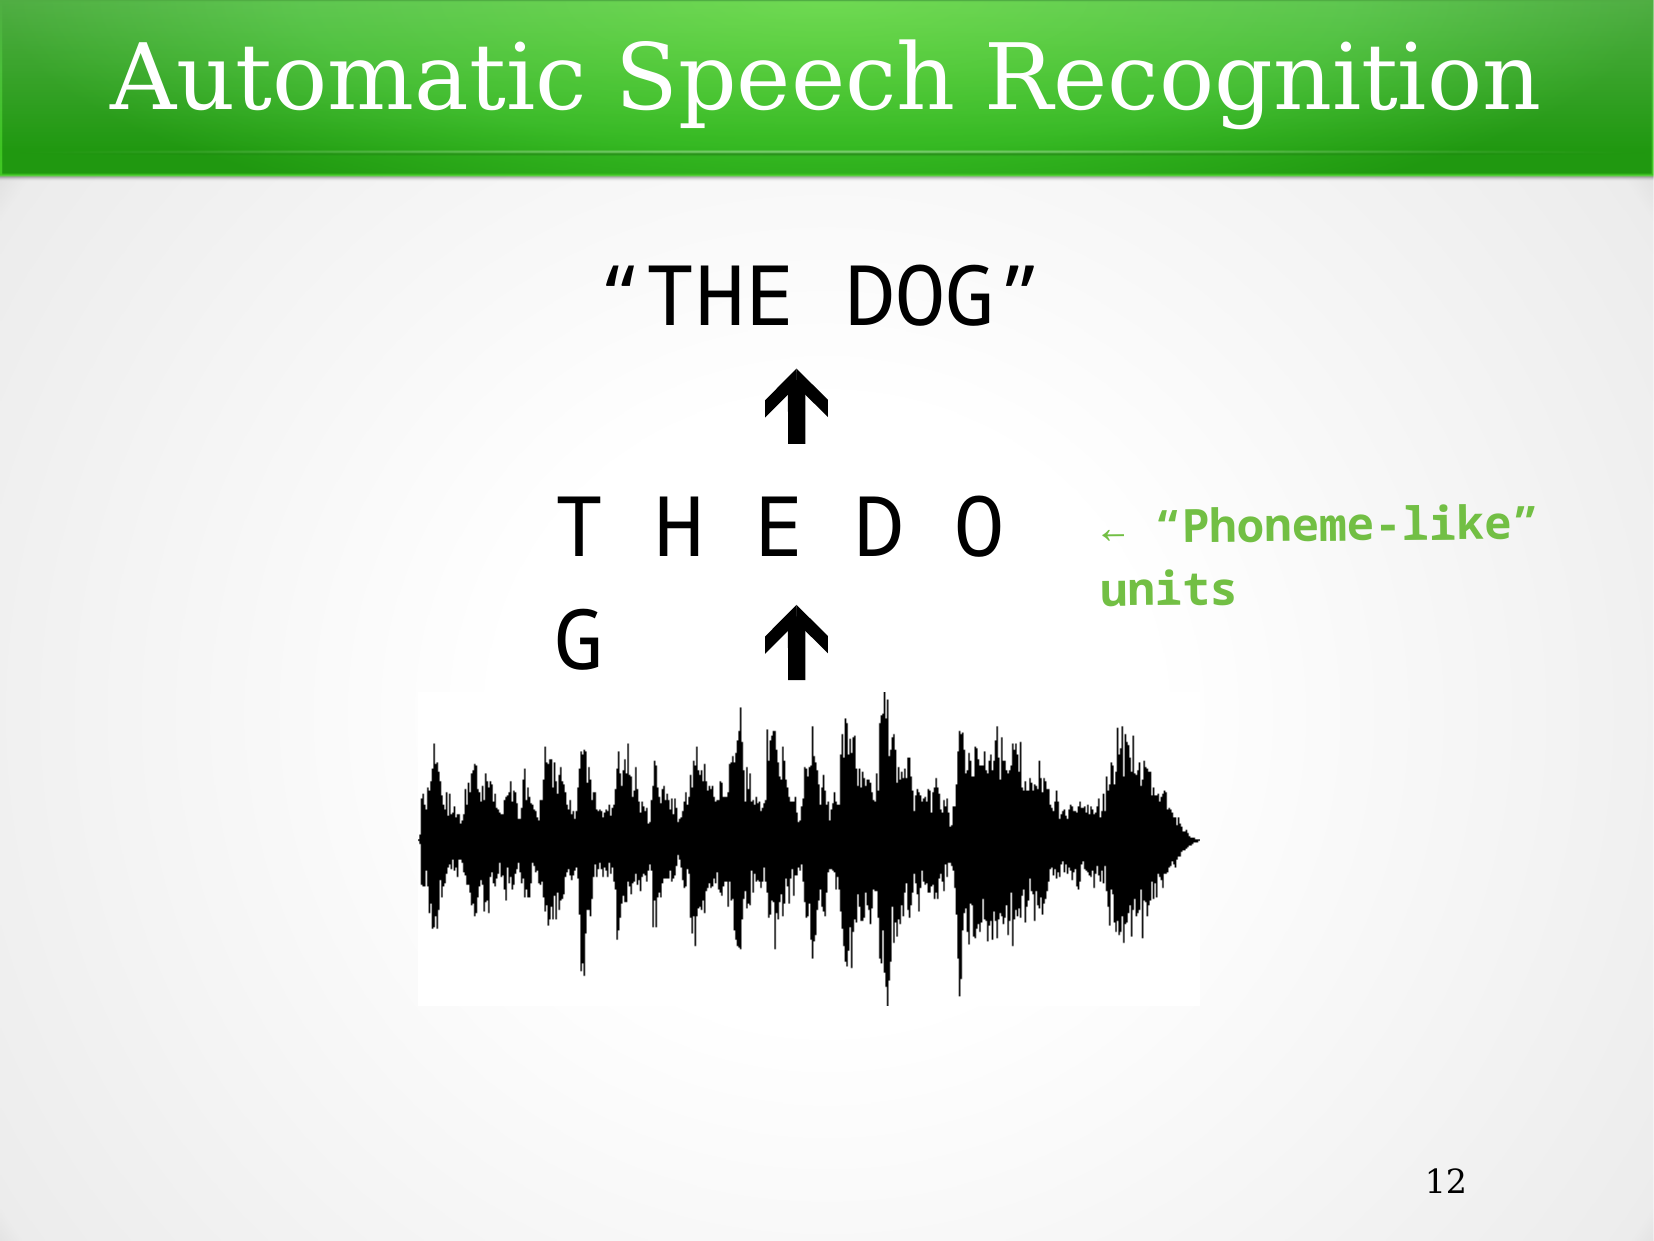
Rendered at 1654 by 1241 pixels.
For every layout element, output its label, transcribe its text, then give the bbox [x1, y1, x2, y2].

title Automatic Speech Recognition [82, 11, 1571, 154]
text_box T H E D O G [539, 459, 1080, 586]
text_box ← “Phoneme-like” units [1084, 480, 1654, 814]
picture [0, 0, 1654, 1241]
text_box “THE DOG” [580, 229, 1121, 356]
